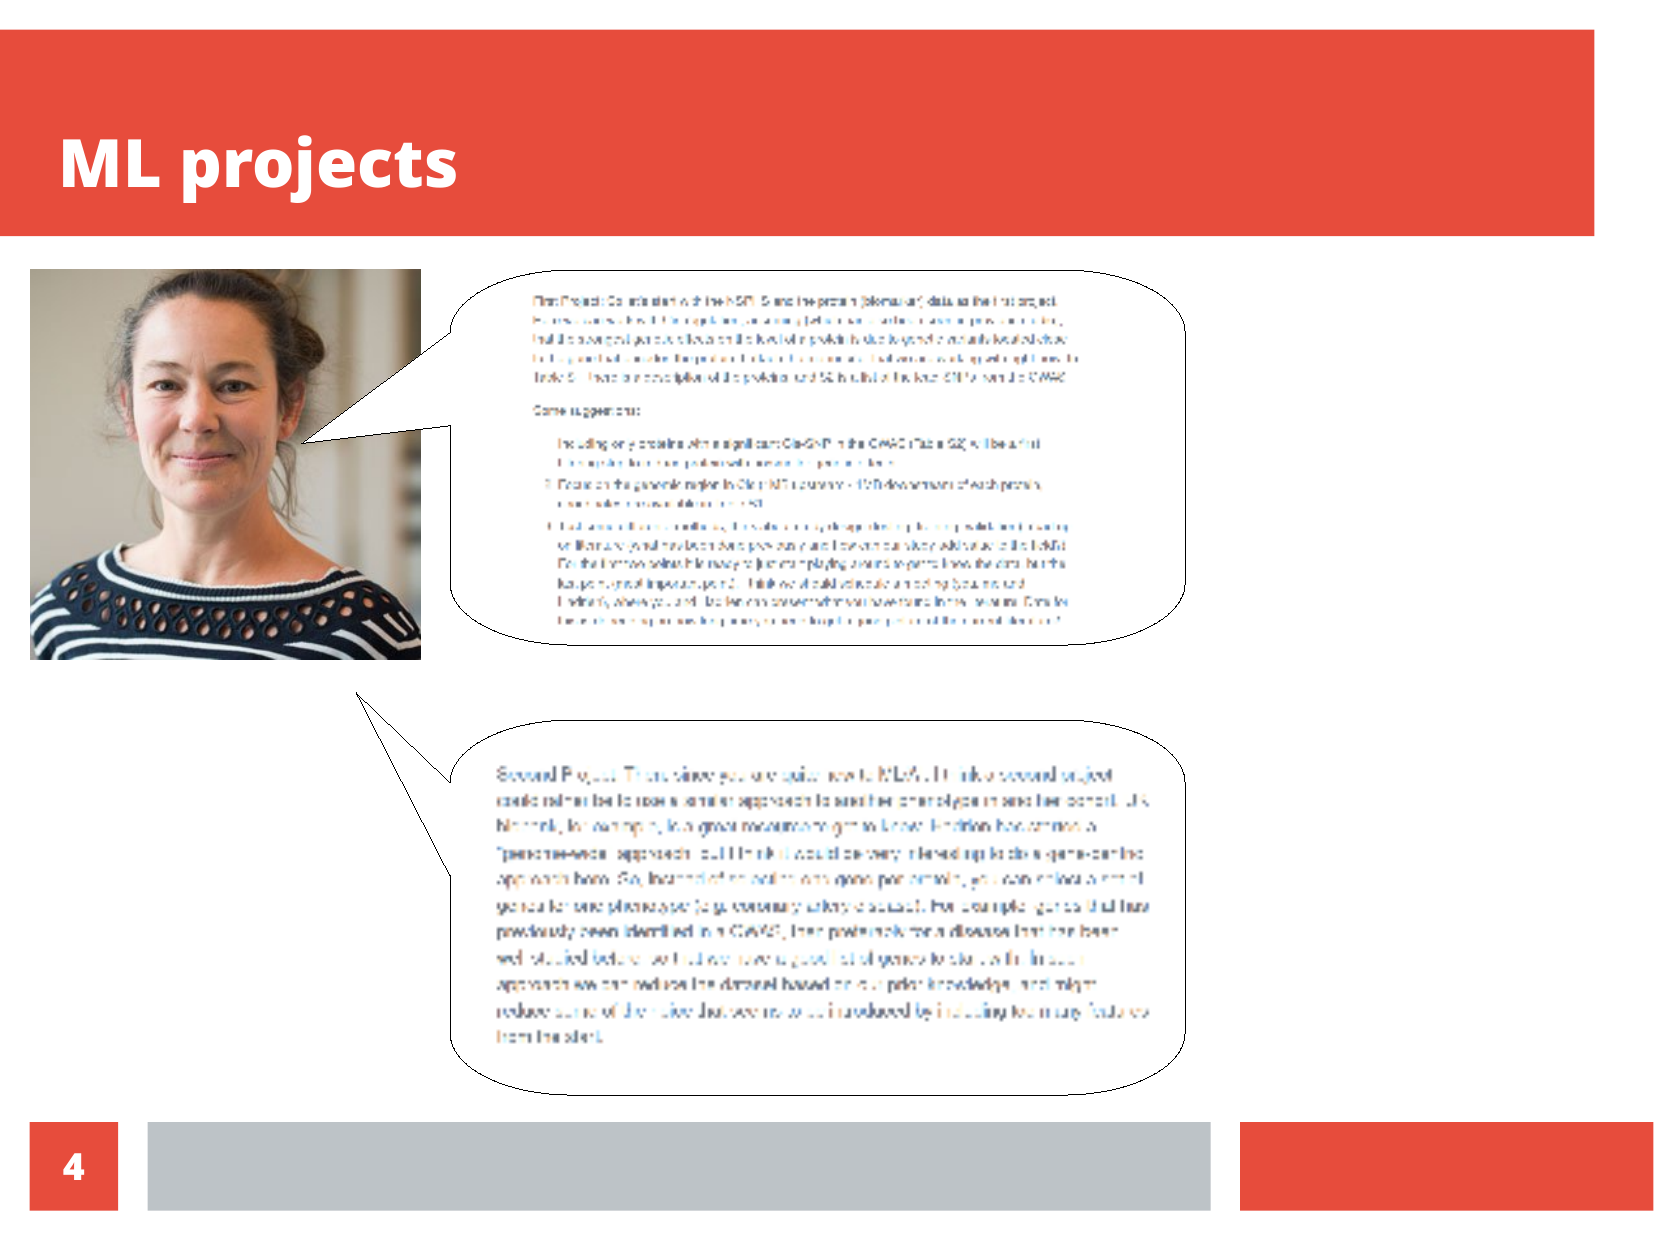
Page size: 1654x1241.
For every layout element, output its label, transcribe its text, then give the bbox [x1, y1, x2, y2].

picture [30, 269, 421, 661]
text_box [301, 270, 1186, 646]
title ML projects [59, 59, 1595, 207]
picture [531, 294, 1081, 631]
picture [495, 764, 1156, 1051]
text_box [356, 692, 1186, 1096]
